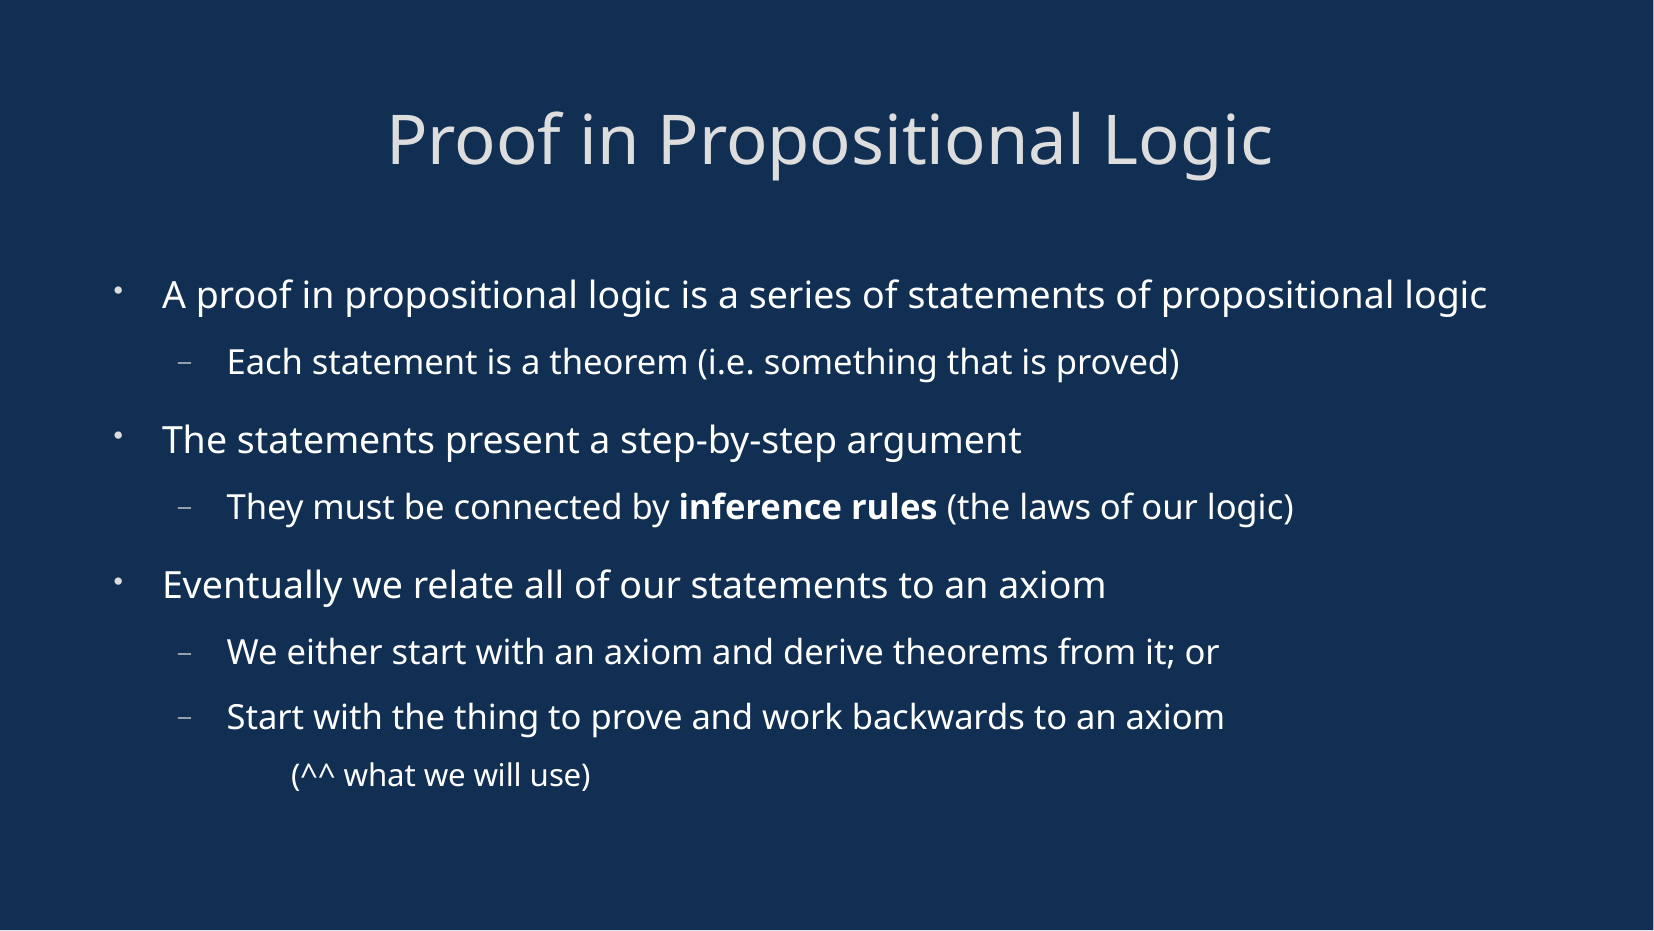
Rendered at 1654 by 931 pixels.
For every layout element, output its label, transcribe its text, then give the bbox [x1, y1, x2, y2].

list A proof in propositional logic is a series of statements of propositional logic Each statement is a theorem (i.e. something that is proved) The statements present a step-by-step argument They must be connected by inference rules (the laws of our logic) Eventually we relate all of our statements to an axiom We either start with an axiom and derive theorems from it; or Start with the thing to prove and work backwards to an axiom (^^ what we will use) [97, 268, 1563, 806]
title Proof in Propositional Logic [97, 56, 1563, 220]
